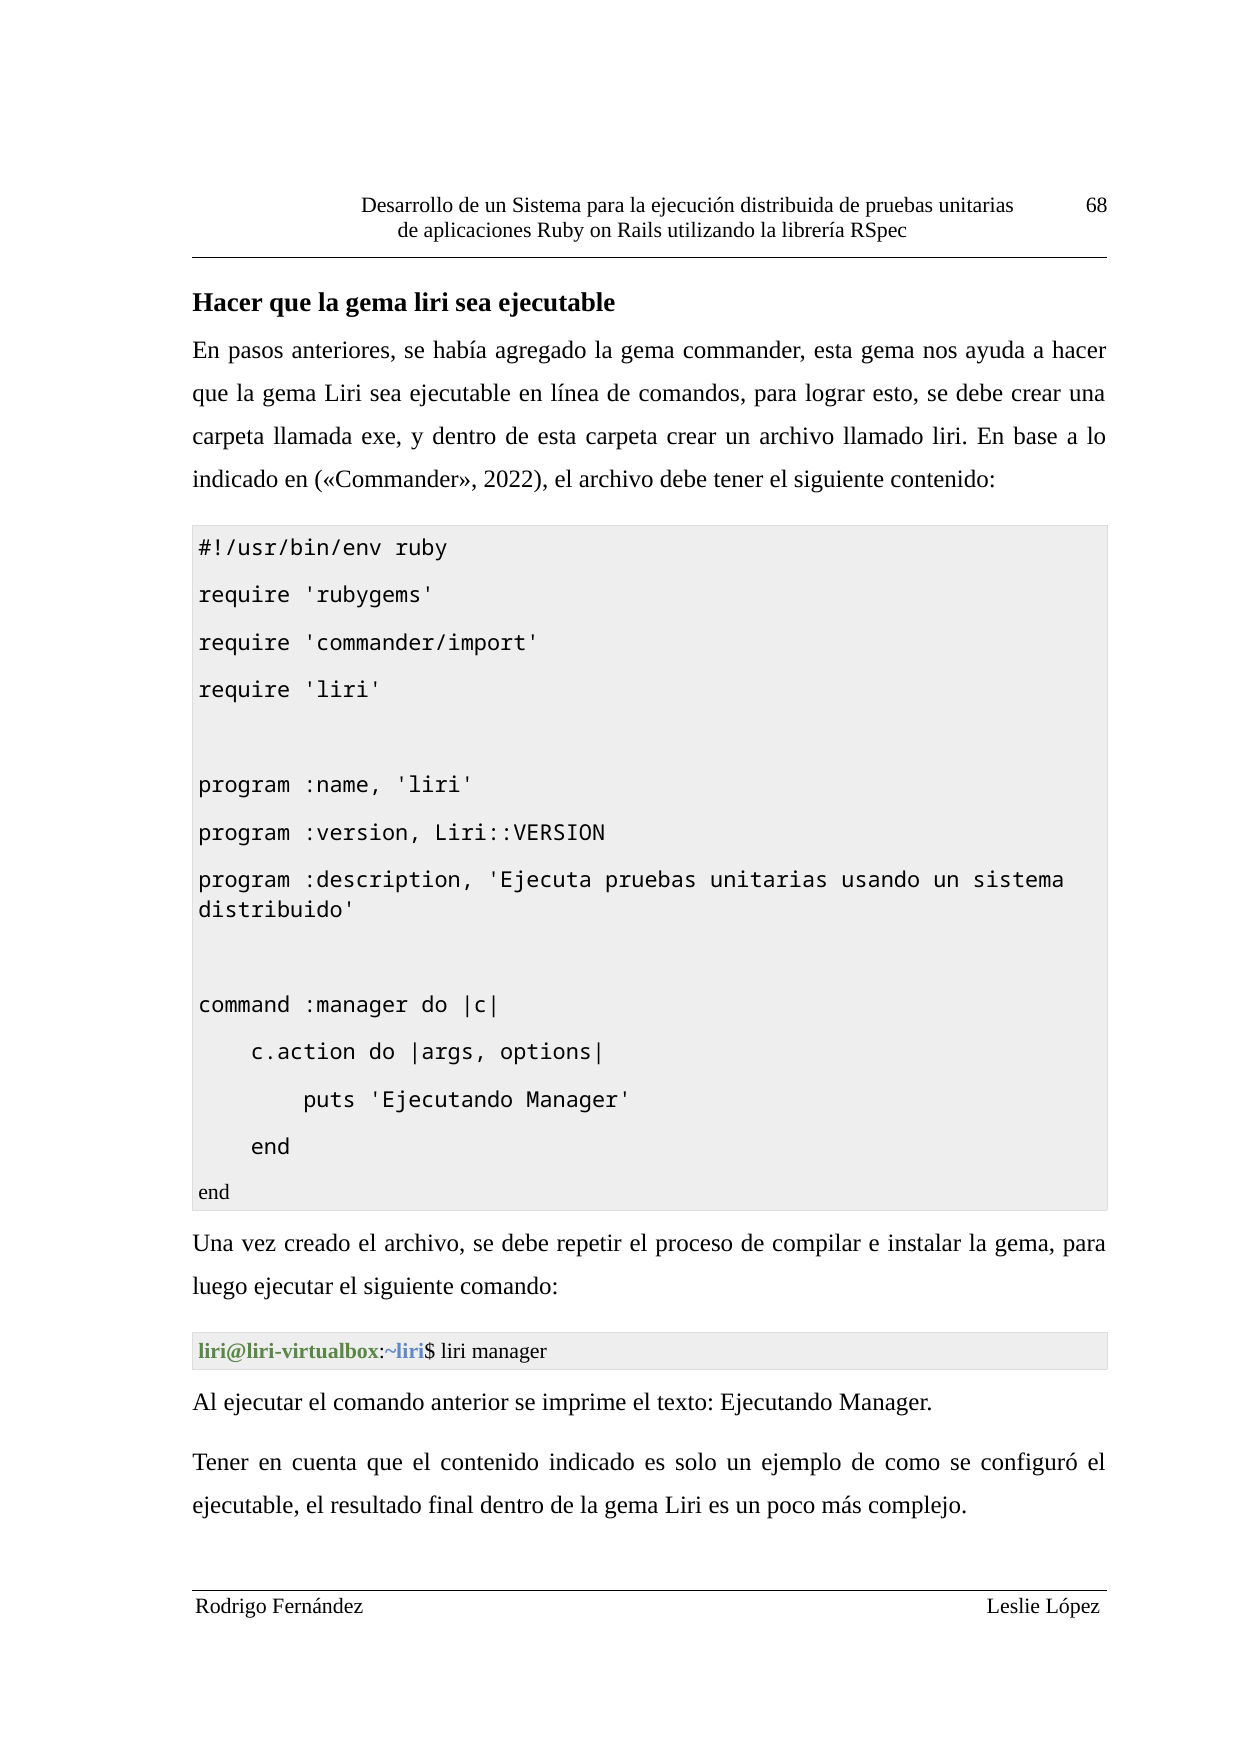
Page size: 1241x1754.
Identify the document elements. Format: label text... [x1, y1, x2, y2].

text Tener en cuenta que el contenido indicado es solo un ejemplo de como se configuró el ejecutable, el resultado final dentro de la gema Liri es un poco más complejo. [192, 1447, 1107, 1519]
text command :manager do |c| [193, 983, 1107, 1018]
text puts 'Ejecutando Manager' [193, 1078, 1107, 1113]
text Hacer que la gema liri sea ejecutable [192, 286, 1107, 317]
text liri@liri-virtualbox:~liri$ liri manager [193, 1333, 1107, 1369]
text c.action do |args, options| [193, 1030, 1107, 1066]
text require 'commander/import' [193, 620, 1107, 656]
text Al ejecutar el comando anterior se imprime el texto: Ejecutando Manager. [192, 1387, 1107, 1415]
text require 'rubygems' [193, 573, 1107, 609]
text En pasos anteriores, se había agregado la gema commander, esta gema nos ayuda a hacer que la gema Liri sea ejecutable en línea de comandos, para lograr esto, se debe crear una carpeta llamada exe, y dentro de esta carpeta crear un archivo llamado liri. En base a lo indicado en («Commander», 2022)⁠, el archivo debe tener el siguiente contenido: [192, 335, 1107, 493]
text end [193, 1125, 1107, 1161]
text Una vez creado el archivo, se debe repetir el proceso de compilar e instalar la gema, para luego ejecutar el siguiente comando: [192, 1228, 1107, 1299]
text end [193, 1173, 1107, 1210]
text #!/usr/bin/env ruby [193, 526, 1107, 561]
text program :name, 'liri' [193, 763, 1107, 799]
text program :version, Liri::VERSION [193, 810, 1107, 846]
text program :description, 'Ejecuta pruebas unitarias usando un sistema distribuido' [193, 858, 1107, 923]
text require 'liri' [193, 668, 1107, 704]
